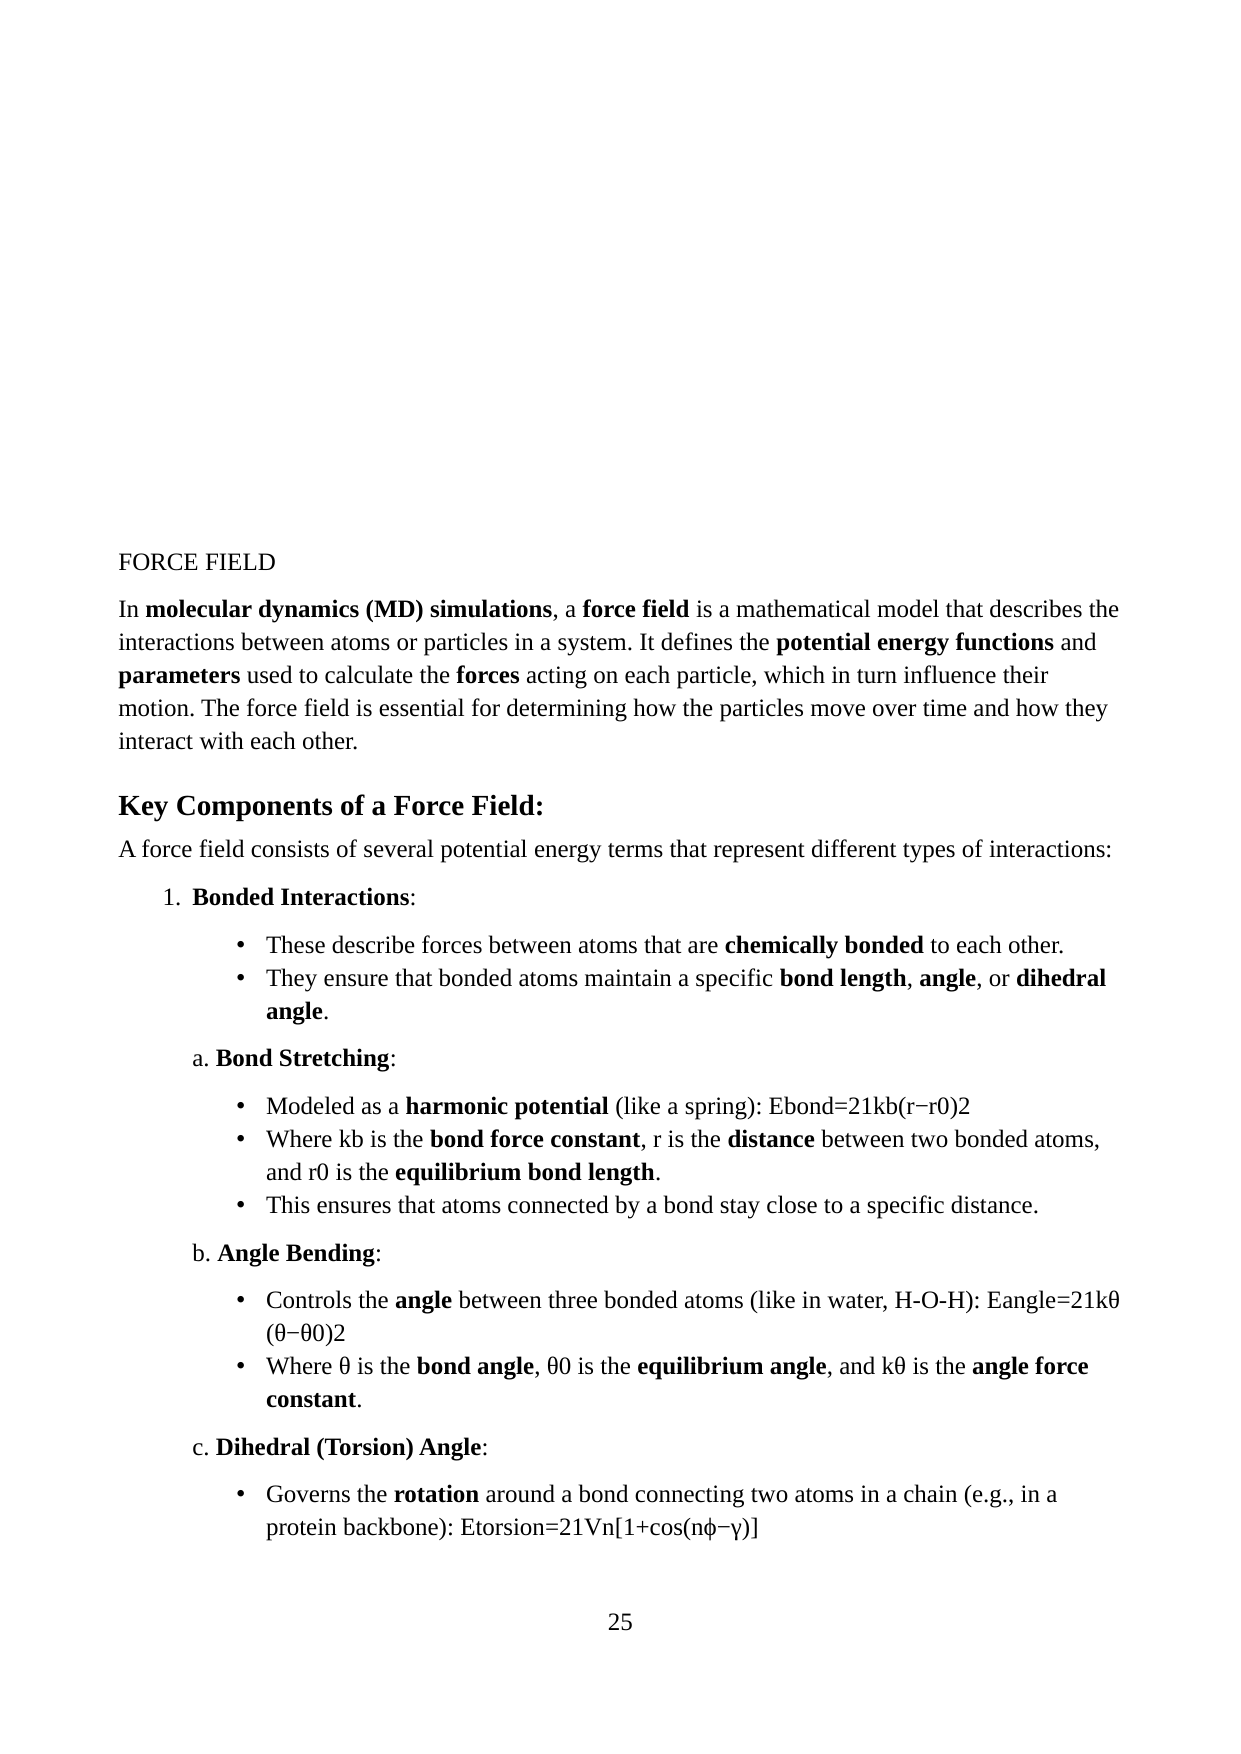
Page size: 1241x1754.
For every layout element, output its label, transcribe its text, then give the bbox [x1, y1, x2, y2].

list b. Angle Bending: [162, 1238, 1122, 1266]
list This ensures that atoms connected by a bond stay close to a specific distance. [236, 1190, 1122, 1219]
subtitle Key Components of a Force Field: [118, 788, 1122, 822]
list Where kb​ is the bond force constant, r is the distance between two bonded atoms, and r0​ is the equilibrium bond length. [236, 1124, 1122, 1186]
list Controls the angle between three bonded atoms (like in water, H-O-H): Eangle​=21​kθ​(θ−θ0​)2 [236, 1285, 1122, 1347]
list These describe forces between atoms that are chemically bonded to each other. [236, 930, 1122, 958]
list They ensure that bonded atoms maintain a specific bond length, angle, or dihedral angle. [236, 963, 1122, 1024]
list Bonded Interactions: [162, 882, 1122, 911]
list Governs the rotation around a bond connecting two atoms in a chain (e.g., in a protein backbone): Etorsion​=21​Vn​[1+cos(nϕ−γ)] [236, 1479, 1122, 1541]
list a. Bond Stretching: [162, 1043, 1122, 1072]
text FORCE FIELD [118, 547, 1122, 575]
text In molecular dynamics (MD) simulations, a force field is a mathematical model that describes the interactions between atoms or particles in a system. It defines the potential energy functions and parameters used to calculate the forces acting on each particle, which in turn influence their motion. The force field is essential for determining how the particles move over time and how they interact with each other. [118, 594, 1122, 755]
list Modeled as a harmonic potential (like a spring): Ebond​=21​kb​(r−r0​)2 [236, 1091, 1122, 1120]
list Where θ is the bond angle, θ0​ is the equilibrium angle, and kθ​ is the angle force constant. [236, 1351, 1122, 1413]
list c. Dihedral (Torsion) Angle: [162, 1432, 1122, 1461]
text A force field consists of several potential energy terms that represent different types of interactions: [118, 834, 1122, 863]
